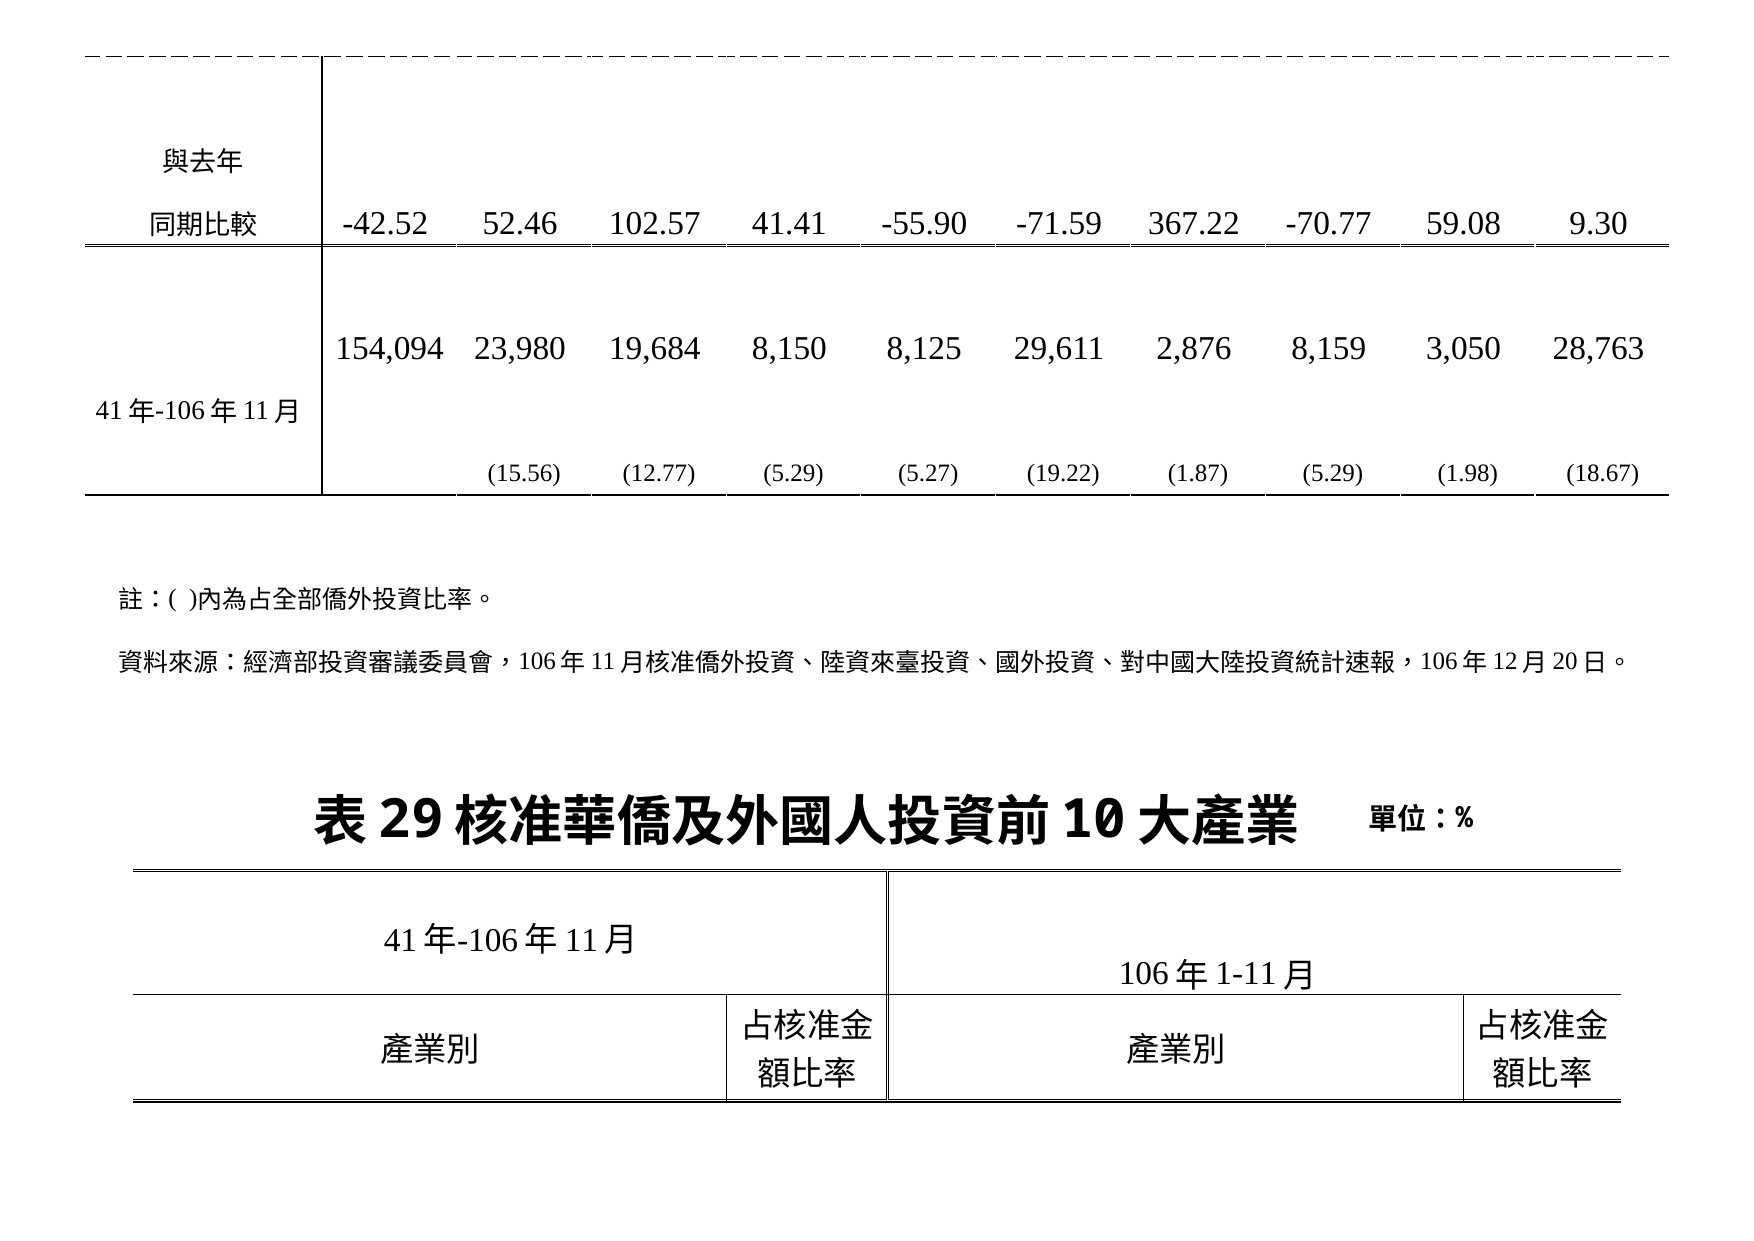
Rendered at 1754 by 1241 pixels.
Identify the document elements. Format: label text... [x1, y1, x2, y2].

table_header 41年-106年11月 [133, 872, 886, 993]
table_cell 與去年 同期比較 [85, 56, 321, 243]
table_header 106年1-11月 [889, 872, 1621, 993]
table_cell (12.77) [592, 369, 726, 493]
table_cell (1.98) [1401, 369, 1534, 493]
table_cell 367.22 [1131, 56, 1265, 243]
table_cell 產業別 [889, 995, 1463, 1099]
table_cell 28,763 [1536, 247, 1669, 368]
table_cell 8,159 [1266, 247, 1400, 368]
table_cell (18.67) [1536, 369, 1669, 493]
text 資料來源：經濟部投資審議委員會，106年11月核准僑外投資、陸資來臺投資、國外投資、對中國大陸投資統計速報，106年12月20日。 [118, 618, 1636, 681]
table_cell 9.30 [1536, 56, 1669, 243]
table_cell 產業別 [133, 995, 726, 1099]
table_cell 19,684 [592, 247, 726, 368]
table_cell (15.56) [457, 369, 591, 493]
table_cell (5.29) [1266, 369, 1400, 493]
table_cell -42.52 [323, 56, 456, 243]
table_cell (1.87) [1131, 369, 1265, 493]
table_cell 8,125 [861, 247, 995, 368]
text 註：( )內為占全部僑外投資比率。 [118, 556, 1636, 618]
table_cell 29,611 [996, 247, 1130, 368]
table_cell -70.77 [1266, 56, 1400, 243]
table_cell (19.22) [996, 369, 1130, 493]
table_cell 2,876 [1131, 247, 1265, 368]
table_cell 59.08 [1401, 56, 1534, 243]
table_cell 41.41 [727, 56, 860, 243]
table_cell 41年-106年11月 [85, 247, 321, 493]
table_cell -55.90 [861, 56, 995, 243]
table_cell 占核准金額比率 [727, 995, 886, 1099]
table_cell (5.29) [727, 369, 860, 493]
table_cell 102.57 [592, 56, 726, 243]
table_cell 占核准金額比率 [1464, 995, 1621, 1099]
table_cell 154,094 [323, 247, 456, 368]
subtitle 表29核准華僑及外國人投資前10大產業 單位：% [118, 743, 1636, 868]
table_cell 23,980 [457, 247, 591, 368]
table_cell 8,150 [727, 247, 860, 368]
table_cell 52.46 [457, 56, 591, 243]
table_cell 3,050 [1401, 247, 1534, 368]
table_cell -71.59 [996, 56, 1130, 243]
table_cell [323, 369, 456, 493]
table_cell (5.27) [861, 369, 995, 493]
